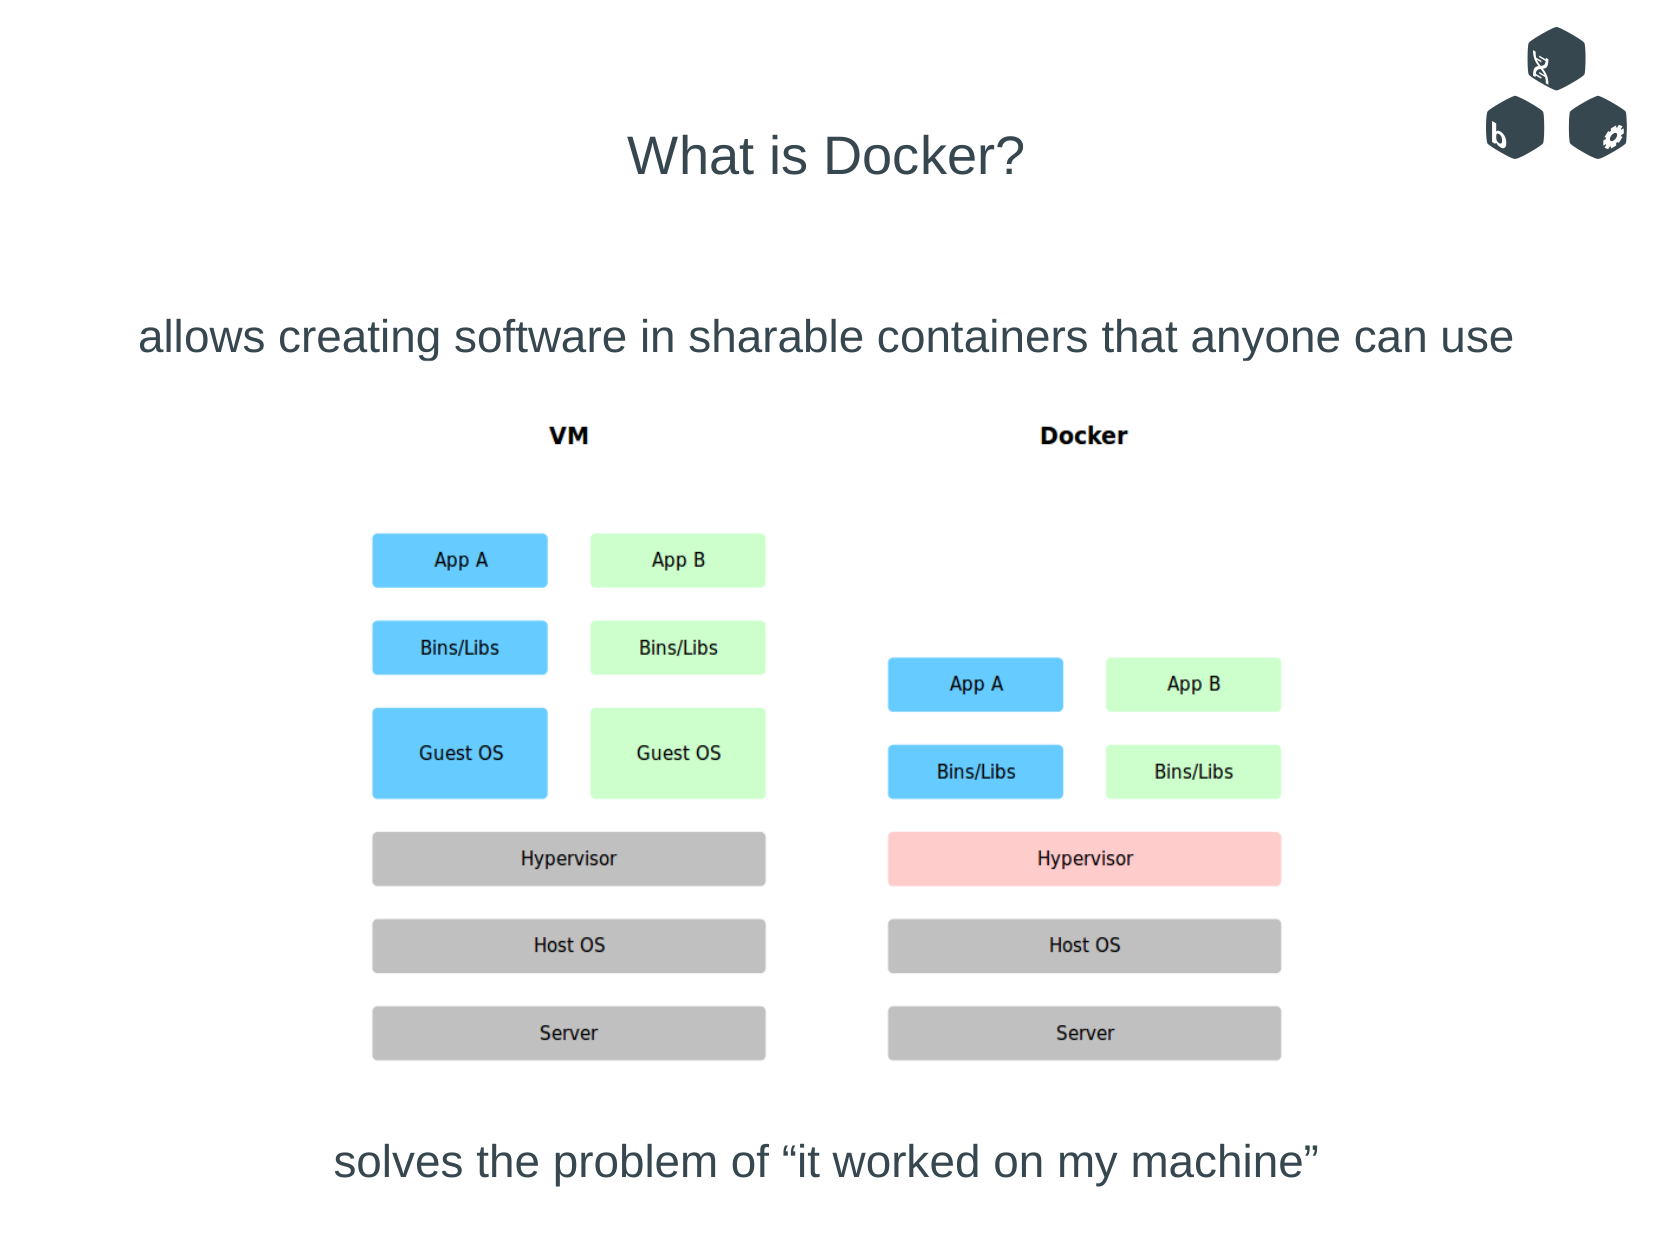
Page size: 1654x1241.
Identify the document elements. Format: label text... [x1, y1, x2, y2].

picture [353, 360, 1301, 1081]
picture [1486, 27, 1627, 159]
text_box allows creating software in sharable containers that anyone can use solves the problem of “it worked on my machine” [82, 306, 1572, 1193]
text_box What is Docker? [82, 49, 1572, 257]
